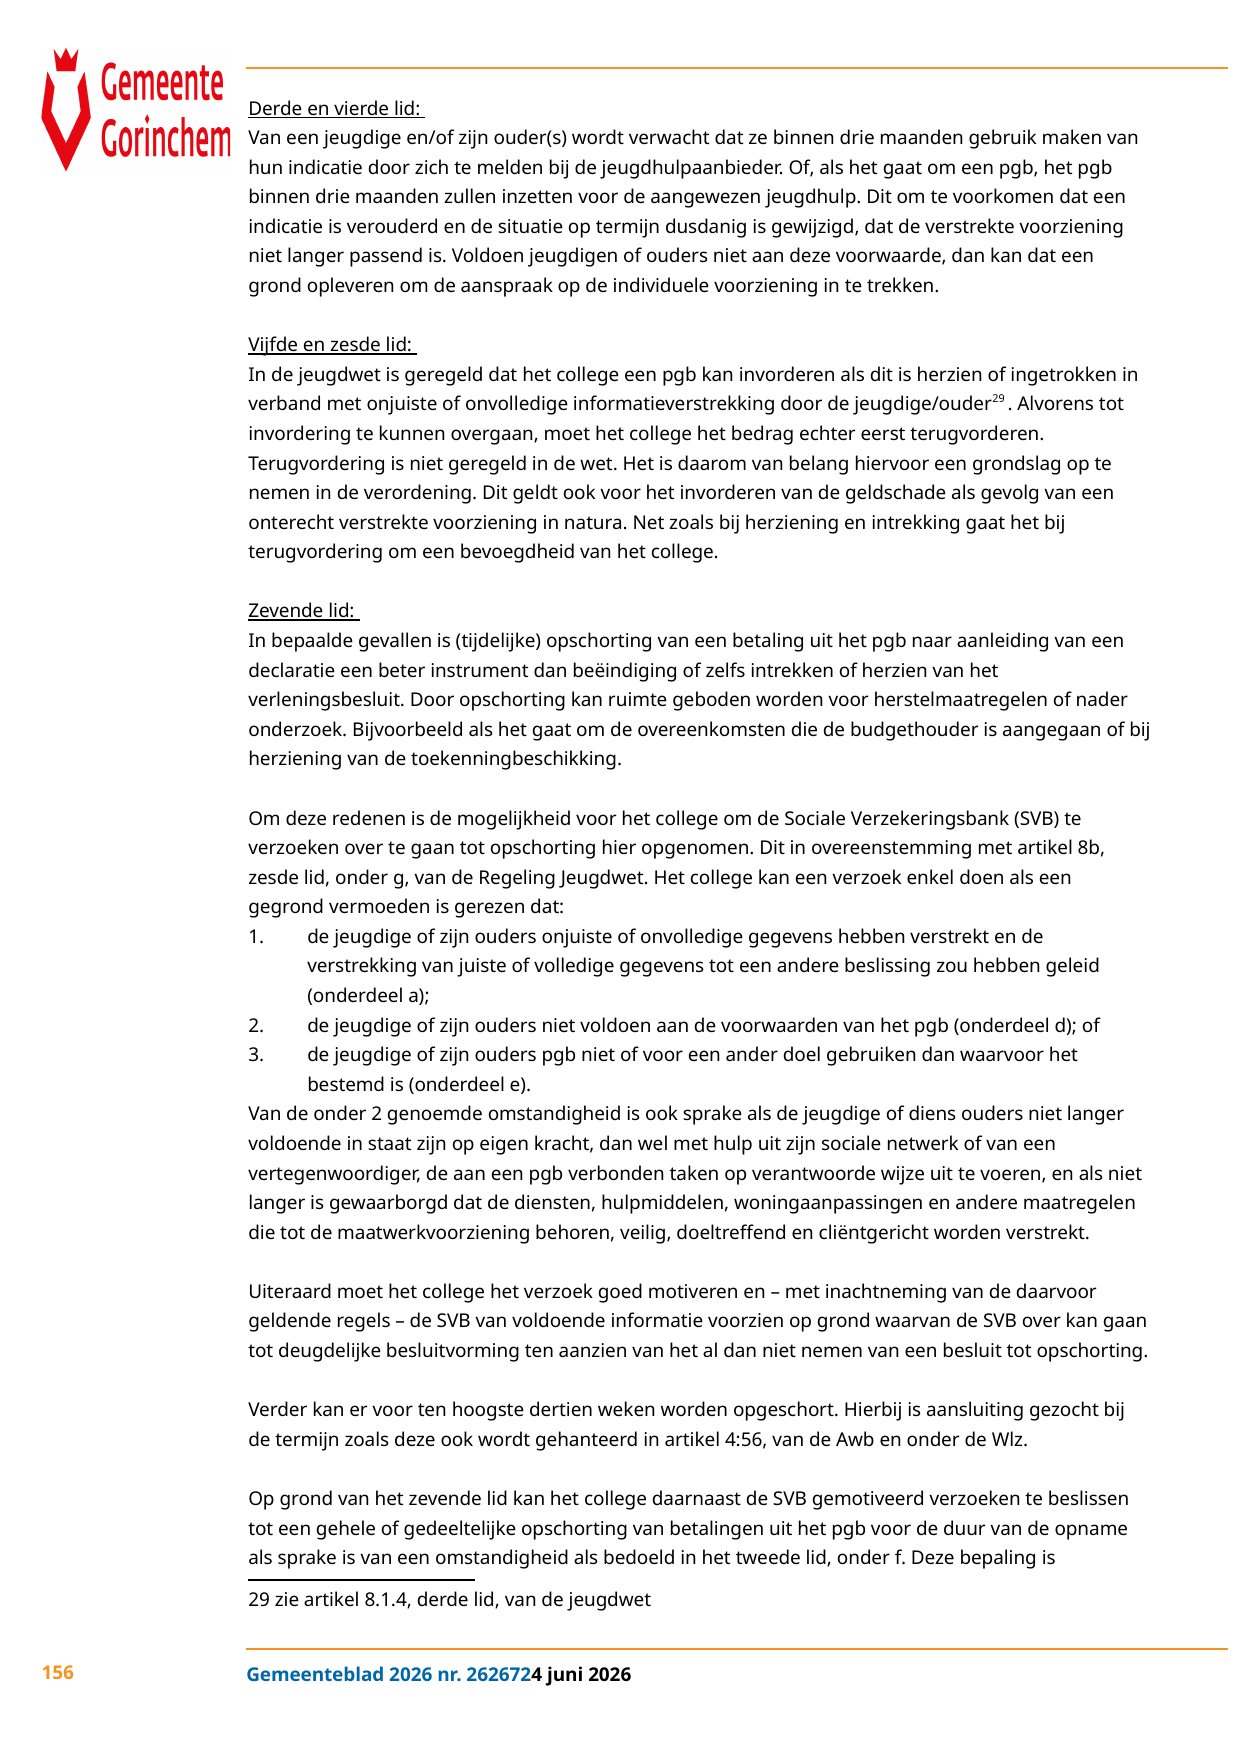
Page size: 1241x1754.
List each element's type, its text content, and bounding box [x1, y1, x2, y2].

text Om deze redenen is de mogelijkheid voor het college om de Sociale Verzekeringsbank (SVB) te verzoeken over te gaan tot opschorting hier opgenomen. Dit in overeenstemming met artikel 8b, zesde lid, onder g, van de Regeling Jeugdwet. Het college kan een verzoek enkel doen als een gegrond vermoeden is gerezen dat: [248, 805, 1152, 919]
text In bepaalde gevallen is (tijdelijke) opschorting van een betaling uit het pgb naar aanleiding van een declaratie een beter instrument dan beëindiging of zelfs intrekken of herzien van het verleningsbesluit. Door opschorting kan ruimte geboden worden voor herstelmaatregelen of nader onderzoek. Bijvoorbeeld als het gaat om de overeenkomsten die de budgethouder is aangegaan of bij herziening van de toekenningbeschikking. [248, 627, 1152, 771]
list de jeugdige of zijn ouders pgb niet of voor een ander doel gebruiken dan waarvoor het bestemd is (onderdeel e). [248, 1041, 1152, 1097]
text Uiteraard moet het college het verzoek goed motiveren en – met inachtneming van de daarvoor geldende regels – de SVB van voldoende informatie voorzien op grond waarvan de SVB over kan gaan tot deugdelijke besluitvorming ten aanzien van het al dan niet nemen van een besluit tot opschorting. [248, 1278, 1152, 1363]
text Van de onder 2 genoemde omstandigheid is ook sprake als de jeugdige of diens ouders niet langer voldoende in staat zijn op eigen kracht, dan wel met hulp uit zijn sociale netwerk of van een vertegenwoordiger, de aan een pgb verbonden taken op verantwoorde wijze uit te voeren, en als niet langer is gewaarborgd dat de diensten, hulpmiddelen, woningaanpassingen en andere maatregelen die tot de maatwerkvoorziening behoren, veilig, doeltreffend en cliëntgericht worden verstrekt. [248, 1101, 1152, 1245]
list de jeugdige of zijn ouders niet voldoen aan de voorwaarden van het pgb (onderdeel d); of [248, 1012, 1152, 1038]
text Van een jeugdige en/of zijn ouder(s) wordt verwacht dat ze binnen drie maanden gebruik maken van hun indicatie door zich te melden bij de jeugdhulpaanbieder. Of, als het gaat om een pgb, het pgb binnen drie maanden zullen inzetten voor de aangewezen jeugdhulp. Dit om te voorkomen dat een indicatie is verouderd en de situatie op termijn dusdanig is gewijzigd, dat de verstrekte voorziening niet langer passend is. Voldoen jeugdigen of ouders niet aan deze voorwaarde, dan kan dat een grond opleveren om de aanspraak op de individuele voorziening in te trekken. [248, 124, 1152, 298]
text Zevende lid: [248, 598, 1152, 623]
text Vijfde en zesde lid: [248, 331, 1152, 357]
text zie artikel 8.1.4, derde lid, van de jeugdwet [248, 1586, 1152, 1612]
list de jeugdige of zijn ouders onjuiste of onvolledige gegevens hebben verstrekt en de verstrekking van juiste of volledige gegevens tot een andere beslissing zou hebben geleid (onderdeel a); [248, 923, 1152, 1008]
picture [41, 47, 231, 172]
text In de jeugdwet is geregeld dat het college een pgb kan invorderen als dit is herzien of ingetrokken in verband met onjuiste of onvolledige informatieverstrekking door de jeugdige/ouder. Alvorens tot invordering te kunnen overgaan, moet het college het bedrag echter eerst terugvorderen. Terugvordering is niet geregeld in de wet. Het is daarom van belang hiervoor een grondslag op te nemen in de verordening. Dit geldt ook voor het invorderen van de geldschade als gevolg van een onterecht verstrekte voorziening in natura. Net zoals bij herziening en intrekking gaat het bij terugvordering om een bevoegdheid van het college. [248, 361, 1152, 564]
text Op grond van het zevende lid kan het college daarnaast de SVB gemotiveerd verzoeken te beslissen tot een gehele of gedeeltelijke opschorting van betalingen uit het pgb voor de duur van de opname als sprake is van een omstandigheid als bedoeld in het tweede lid, onder f. Deze bepaling is [248, 1485, 1152, 1570]
text Derde en vierde lid: [248, 95, 1152, 121]
text Verder kan er voor ten hoogste dertien weken worden opgeschort. Hierbij is aansluiting gezocht bij de termijn zoals deze ook wordt gehanteerd in artikel 4:56, van de Awb en onder de Wlz. [248, 1396, 1152, 1452]
